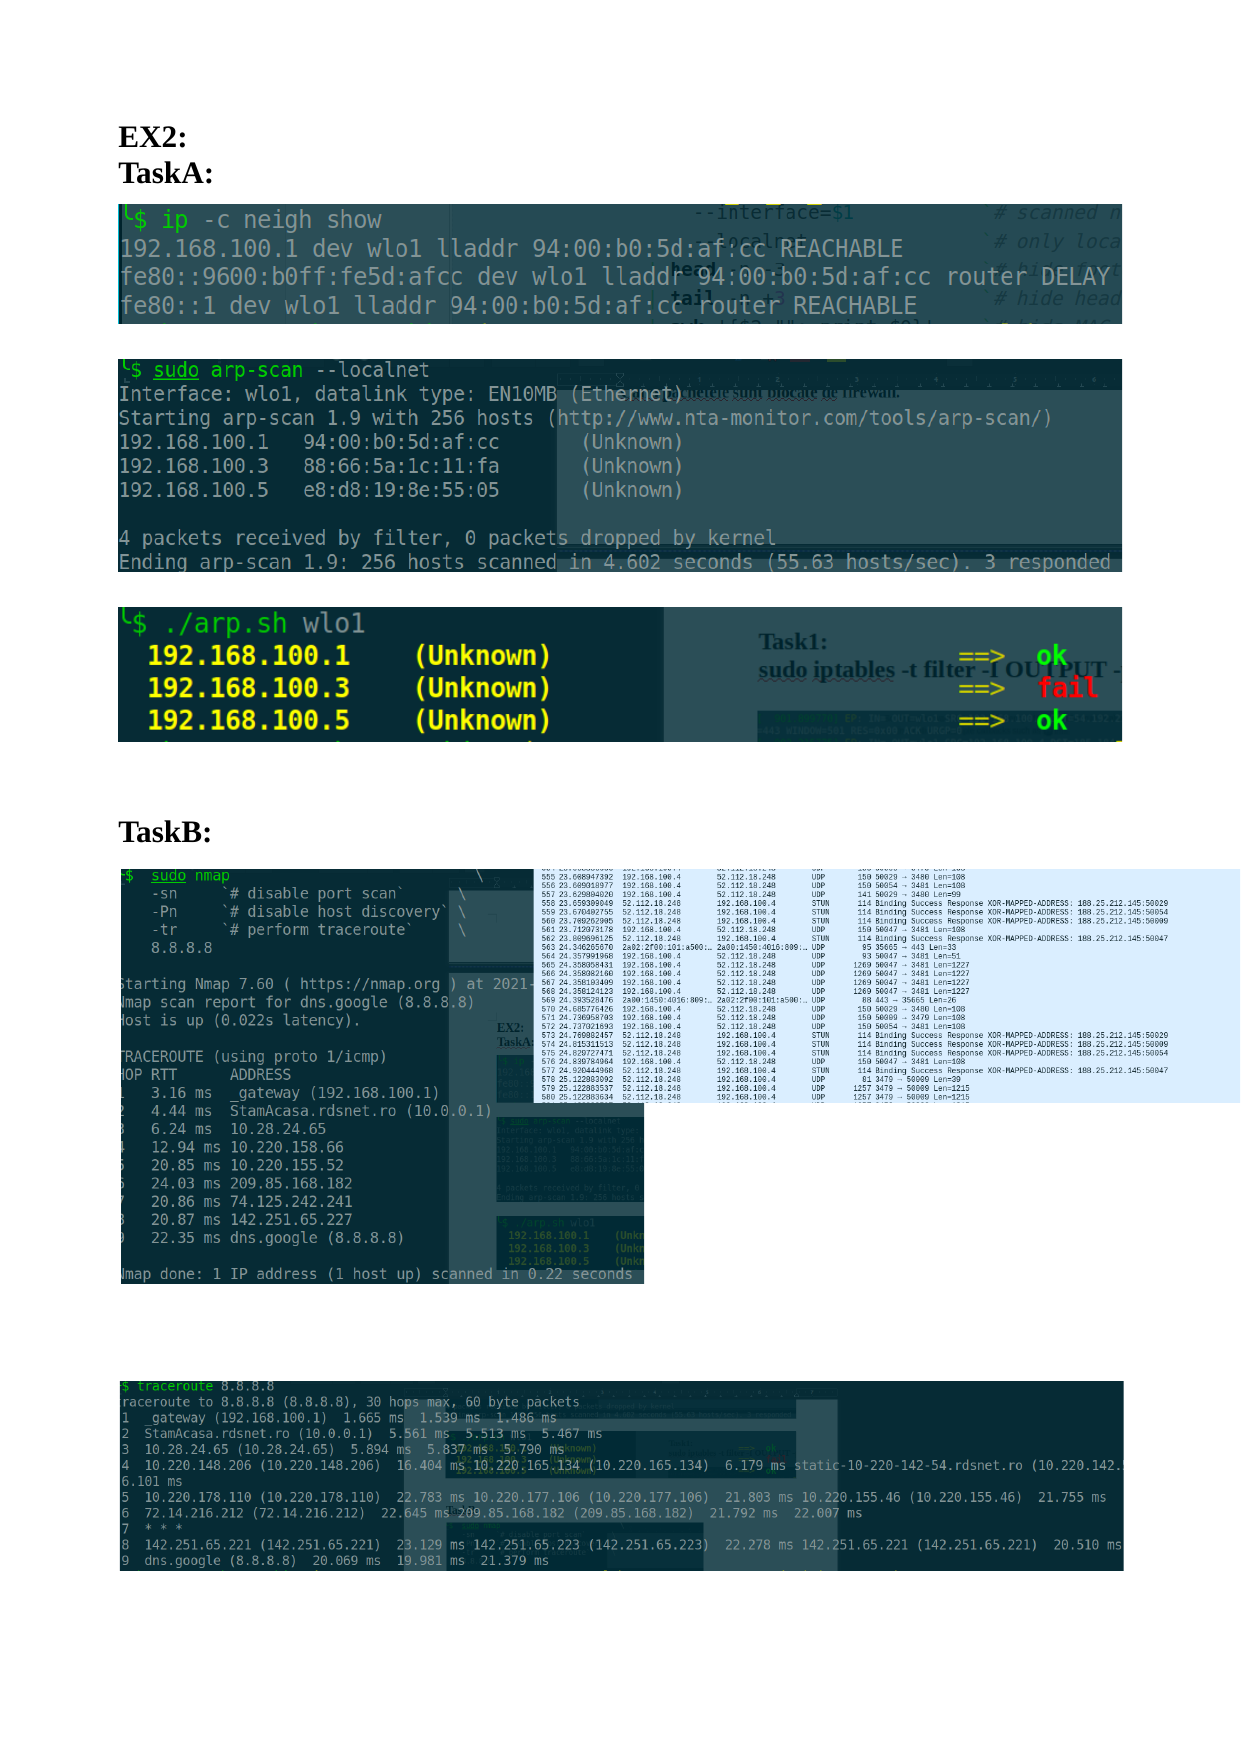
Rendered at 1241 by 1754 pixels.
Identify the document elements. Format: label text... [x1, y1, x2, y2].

picture [118, 607, 1123, 742]
picture [638, 1246, 645, 1252]
text EX2: [118, 118, 1122, 154]
picture [121, 869, 1241, 1284]
text TaskA: [118, 154, 1122, 190]
picture [119, 1381, 1124, 1571]
text TaskB: [118, 814, 1122, 850]
picture [118, 204, 1123, 324]
picture [118, 359, 1123, 572]
picture [463, 1525, 473, 1529]
